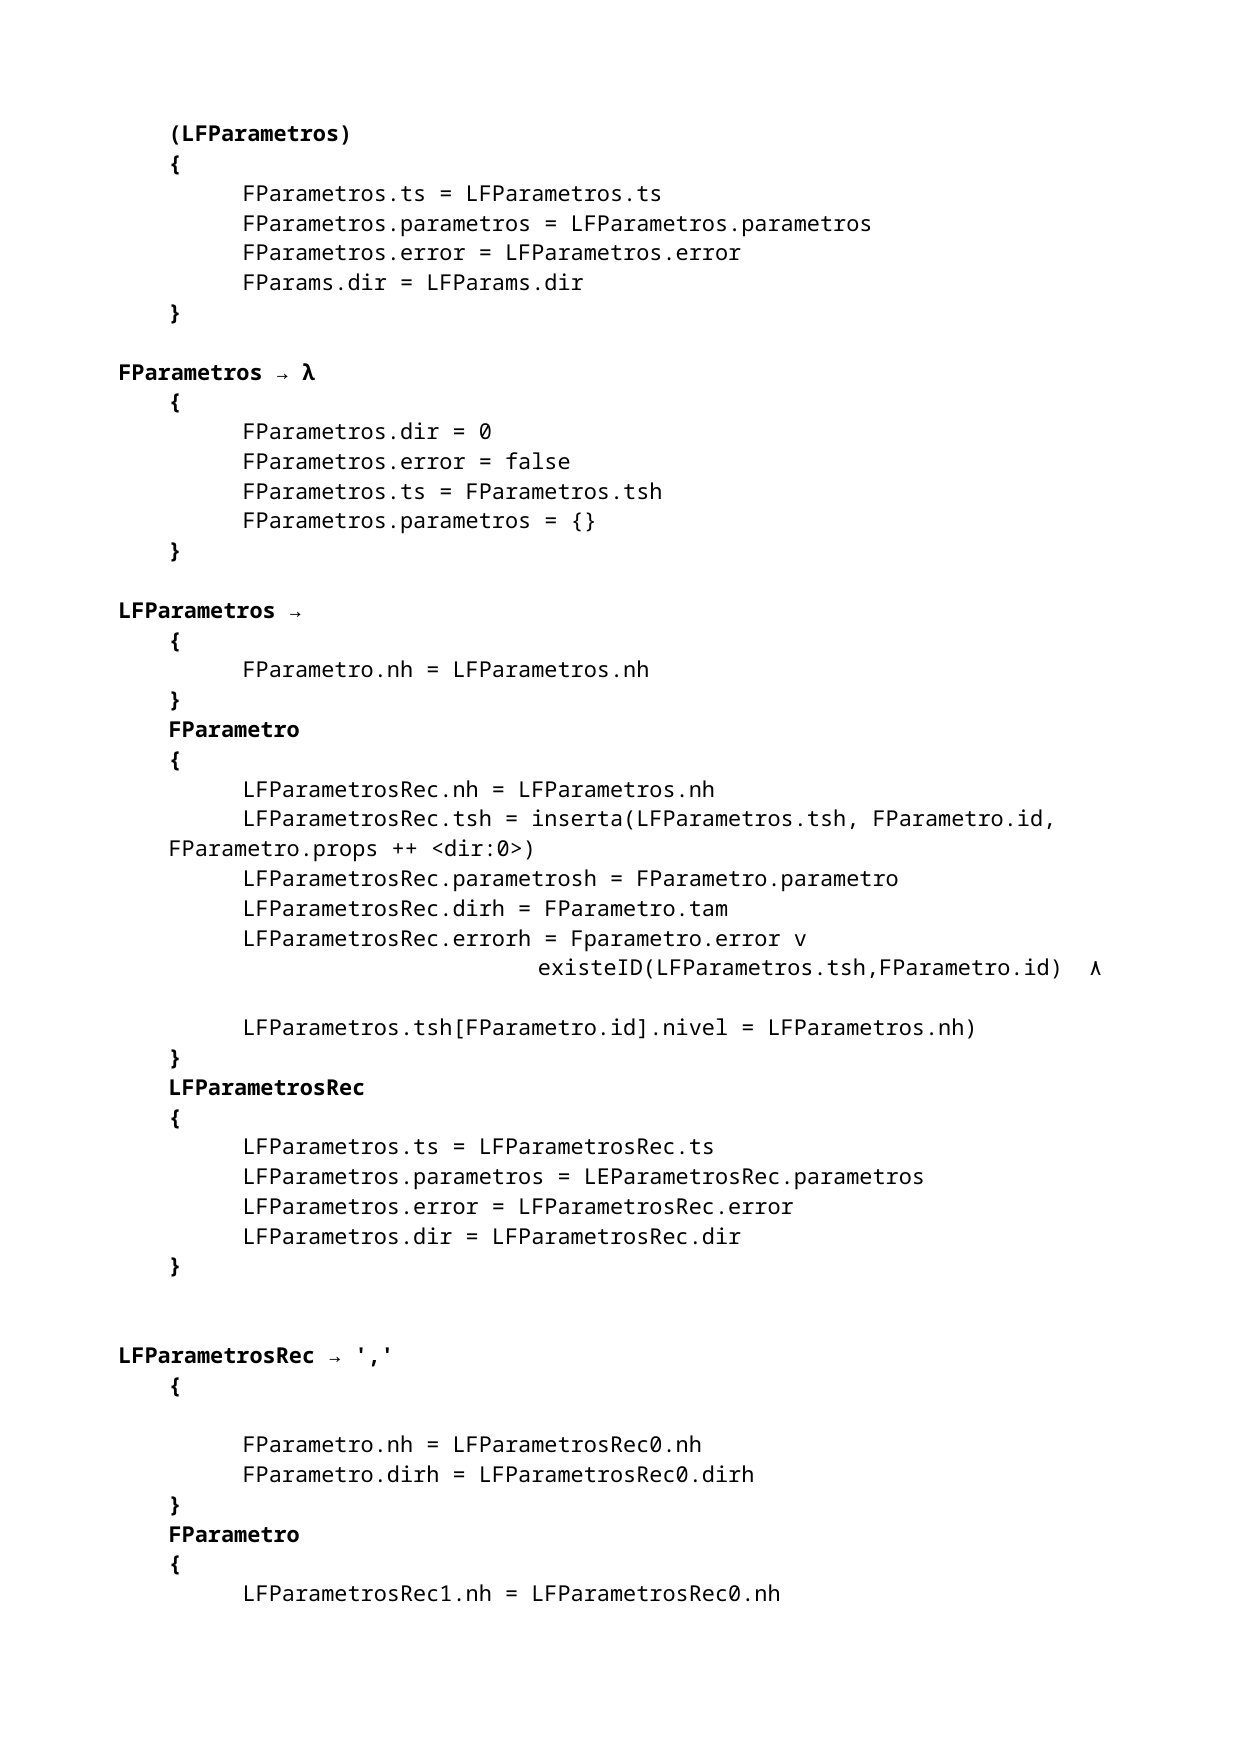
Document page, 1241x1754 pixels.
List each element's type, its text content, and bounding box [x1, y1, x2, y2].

text { [168, 1548, 1122, 1578]
text FParams.dir = LFParams.dir [168, 267, 1122, 297]
text LFParametros.dir = LFParametrosRec.dir [168, 1221, 1122, 1250]
text FParametro.nh = LFParametrosRec0.nh [168, 1429, 1122, 1459]
text FParametros.ts = FParametros.tsh [168, 476, 1122, 505]
text FParametros.dir = 0 [168, 416, 1122, 446]
text FParametros.error = LFParametros.error [168, 237, 1122, 267]
text FParametros.parametros = {} [168, 505, 1122, 535]
text { [168, 1101, 1122, 1131]
text { [168, 744, 1122, 773]
text FParametro.dirh = LFParametrosRec0.dirh [168, 1459, 1122, 1489]
text { [168, 1369, 1122, 1399]
text LFParametrosRec.parametrosh = FParametro.parametro [168, 863, 1122, 893]
text FParametro [168, 714, 1122, 744]
text FParametro [168, 1518, 1122, 1548]
text FParametros.parametros = LFParametros.parametros [168, 207, 1122, 237]
text { [168, 148, 1122, 178]
text LFParametrosRec1.nh = LFParametrosRec0.nh [168, 1578, 1122, 1608]
text } [168, 535, 1122, 565]
text { [168, 386, 1122, 416]
text LFParametrosRec.dirh = FParametro.tam [168, 893, 1122, 922]
text } [168, 1042, 1122, 1072]
text FParametro.nh = LFParametros.nh [168, 654, 1122, 684]
text LFParametros.parametros = LEParametrosRec.parametros [168, 1161, 1122, 1191]
text LFParametros.error = LFParametrosRec.error [168, 1191, 1122, 1221]
text FParametros.ts = LFParametros.ts [168, 178, 1122, 207]
text FParametros.error = false [168, 446, 1122, 476]
text } [168, 1250, 1122, 1280]
text } [168, 297, 1122, 327]
text } [168, 684, 1122, 714]
text LFParametros → [118, 595, 1122, 624]
text } [168, 1489, 1122, 1518]
text { [168, 624, 1122, 654]
text LFParametrosRec.errorh = Fparametro.error v existeID(LFParametros.tsh,FParametro.id) ٨ LFParametros.tsh[FParametro.id].nivel = LFParametros.nh) [168, 922, 1122, 1042]
text LFParametrosRec.tsh = inserta(LFParametros.tsh, FParametro.id, FParametro.props ++ <dir:0>) [168, 803, 1122, 863]
text LFParametros.ts = LFParametrosRec.ts [168, 1131, 1122, 1161]
text LFParametrosRec → ',' [118, 1340, 1122, 1369]
text LFParametrosRec [168, 1072, 1122, 1101]
text LFParametrosRec.nh = LFParametros.nh [168, 773, 1122, 803]
text FParametros → λ [118, 356, 1122, 386]
text (LFParametros) [168, 118, 1122, 148]
